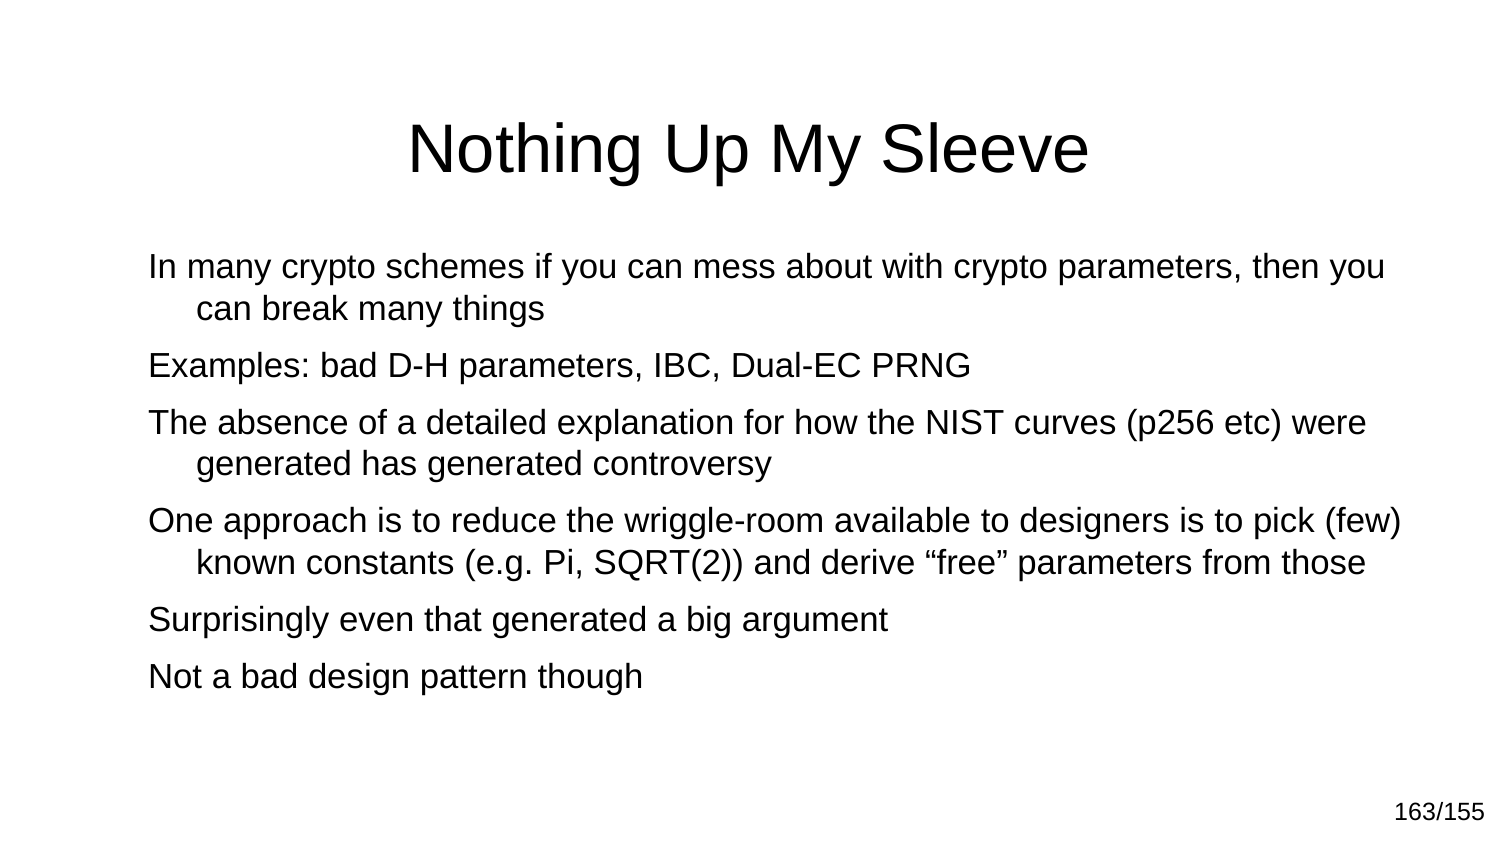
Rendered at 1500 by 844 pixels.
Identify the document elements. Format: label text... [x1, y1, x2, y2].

list In many crypto schemes if you can mess about with crypto parameters, then you can break many things Examples: bad D-H parameters, IBC, Dual-EC PRNG The absence of a detailed explanation for how the NIST curves (p256 etc) were generated has generated controversy One approach is to reduce the wriggle-room available to designers is to pick (few) known constants (e.g. Pi, SQRT(2)) and derive “free” parameters from those Surprisingly even that generated a big argument Not a bad design pattern though [143, 243, 1418, 738]
title Nothing Up My Sleeve [112, 80, 1387, 210]
